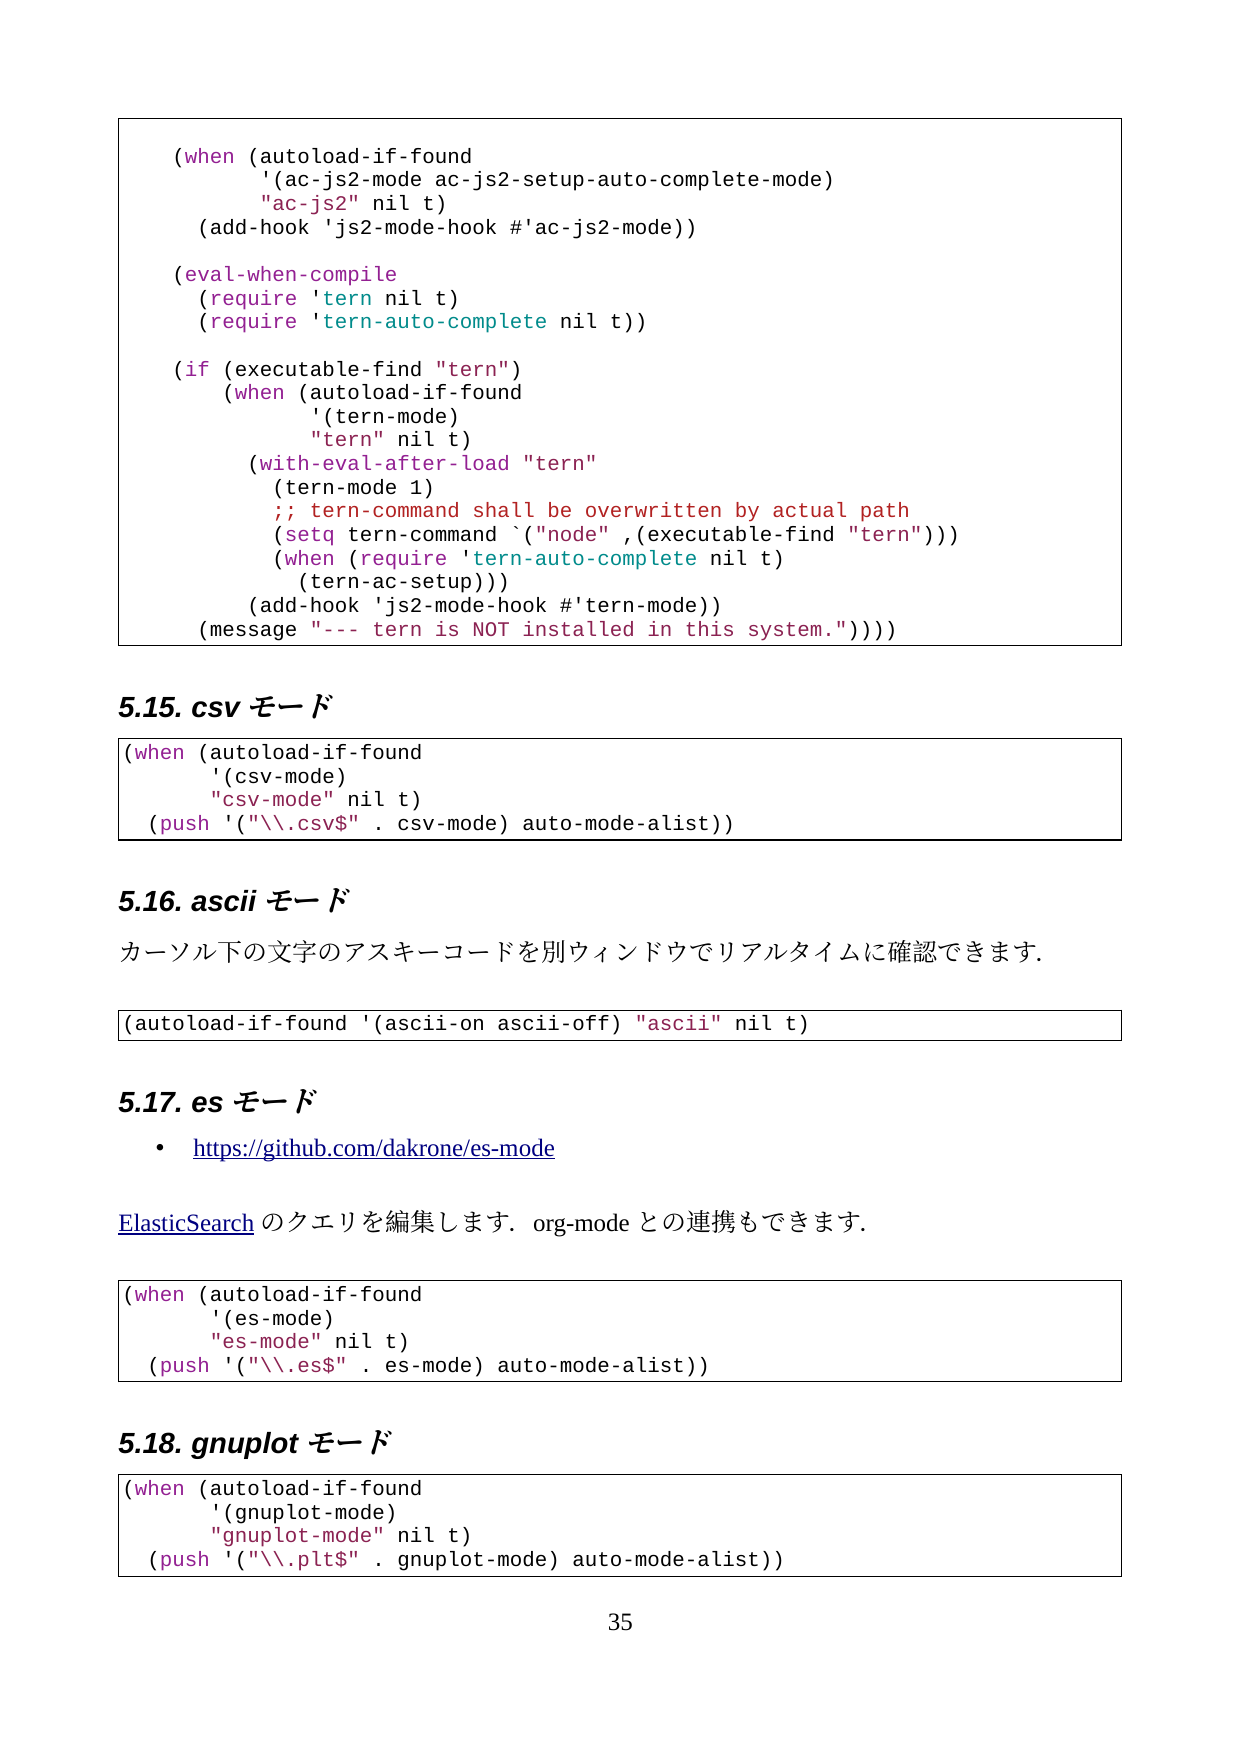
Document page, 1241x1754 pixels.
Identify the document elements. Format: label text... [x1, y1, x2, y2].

text (with-eval-after-load "tern" [119, 449, 1121, 473]
text (when (autoload-if-found [119, 1281, 1121, 1304]
text (push '("\\.plt$" . gnuplot-mode) auto-mode-alist)) [119, 1545, 1121, 1576]
text (message "--- tern is NOT installed in this system.")))) [119, 615, 1121, 645]
text (eval-when-compile [119, 260, 1121, 284]
text (tern-ac-setup))) [119, 567, 1121, 591]
text '(gnuplot-mode) [119, 1498, 1121, 1522]
text (autoload-if-found '(ascii-on ascii-off) "ascii" nil t) [119, 1011, 1121, 1040]
text (require 'tern nil t) [119, 284, 1121, 307]
text (when (autoload-if-found [119, 739, 1121, 762]
subtitle gnuplotモード [118, 1420, 1122, 1462]
text (setq tern-command `("node" ,(executable-find "tern"))) [119, 520, 1121, 544]
subtitle esモード [118, 1078, 1122, 1120]
text '(csv-mode) [119, 762, 1121, 785]
text (push '("\\.csv$" . csv-mode) auto-mode-alist)) [119, 809, 1121, 839]
list https://github.com/dakrone/es-mode [156, 1133, 1122, 1190]
text カーソル下の文字のアスキーコードを別ウィンドウでリアルタイムに確認できます． [118, 932, 1122, 997]
text (when (autoload-if-found [119, 378, 1121, 402]
text (require 'tern-auto-complete nil t)) [119, 307, 1121, 331]
text (tern-mode 1) [119, 473, 1121, 496]
text '(es-mode) [119, 1304, 1121, 1327]
text ;; tern-command shall be overwritten by actual path [119, 496, 1121, 520]
text (when (require 'tern-auto-complete nil t) [119, 544, 1121, 567]
text '(tern-mode) [119, 402, 1121, 426]
text "csv-mode" nil t) [119, 785, 1121, 809]
text (push '("\\.es$" . es-mode) auto-mode-alist)) [119, 1351, 1121, 1381]
text (when (autoload-if-found [119, 1475, 1121, 1498]
subtitle asciiモード [118, 878, 1122, 920]
text "gnuplot-mode" nil t) [119, 1522, 1121, 1545]
text (add-hook 'js2-mode-hook #'ac-js2-mode)) [119, 213, 1121, 236]
text (add-hook 'js2-mode-hook #'tern-mode)) [119, 591, 1121, 615]
text (if (executable-find "tern") [119, 354, 1121, 378]
text '(ac-js2-mode ac-js2-setup-auto-complete-mode) [119, 165, 1121, 189]
text "es-mode" nil t) [119, 1327, 1121, 1351]
subtitle csvモード [118, 684, 1122, 726]
text ElasticSearch のクエリを編集します．org-mode との連携もできます． [118, 1203, 1122, 1267]
text (when (autoload-if-found [119, 142, 1121, 165]
text "ac-js2" nil t) [119, 189, 1121, 213]
text "tern" nil t) [119, 426, 1121, 449]
